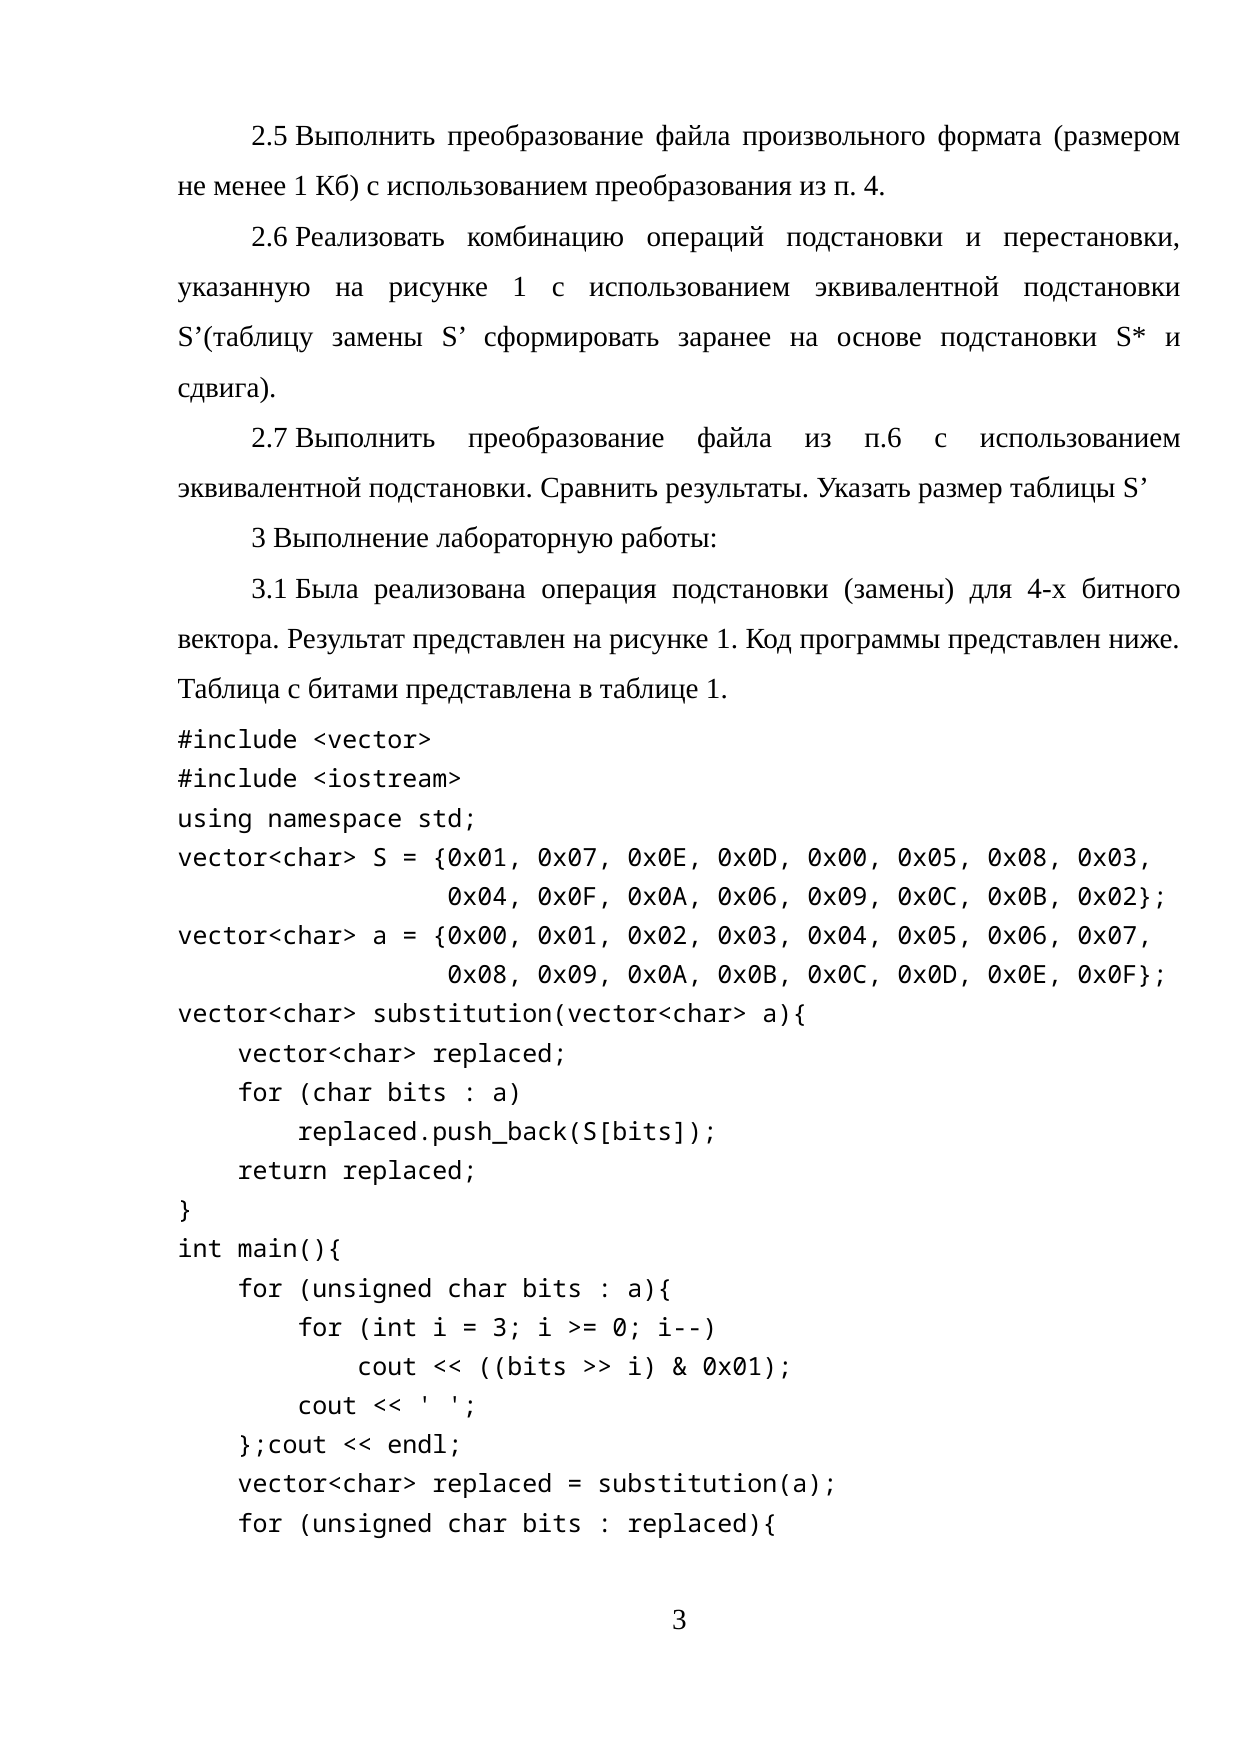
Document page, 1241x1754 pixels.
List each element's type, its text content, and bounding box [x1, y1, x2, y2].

text #include <iostream> [177, 761, 1181, 795]
text for (unsigned char bits : a){ [177, 1270, 1181, 1304]
text for (unsigned char bits : replaced){ [177, 1505, 1181, 1539]
text 0x04, 0x0F, 0x0A, 0x06, 0x09, 0x0C, 0x0B, 0x02}; [177, 878, 1181, 913]
list Выполнить преобразование файла произвольного формата (размером не менее 1 Кб) с использованием преобразования из п. 4. [177, 118, 1181, 202]
text #include <vector> [177, 722, 1181, 756]
list Выполнение лабораторную работы: [177, 521, 1181, 554]
list Реализовать комбинацию операций подстановки и перестановки, указанную на рисунке 1 с использованием эквивалентной подстановки S’(таблицу замены S’ сформировать заранее на основе подстановки S* и сдвига). [177, 219, 1181, 403]
list Была реализована операция подстановки (замены) для 4-х битного вектора. Результат представлен на рисунке 1. Код программы представлен ниже. Таблица с битами представлена в таблице 1. [177, 571, 1181, 705]
text cout << ' '; [177, 1388, 1181, 1422]
text 0x08, 0x09, 0x0A, 0x0B, 0x0C, 0x0D, 0x0E, 0x0F}; [177, 957, 1181, 991]
text vector<char> replaced; [177, 1035, 1181, 1069]
text } [177, 1192, 1181, 1226]
text return replaced; [177, 1153, 1181, 1187]
text vector<char> substitution(vector<char> a){ [177, 996, 1181, 1030]
list Выполнить преобразование файла из п.6 с использованием эквивалентной подстановки. Сравнить результаты. Указать размер таблицы S’ [177, 420, 1181, 504]
text cout << ((bits >> i) & 0x01); [177, 1348, 1181, 1383]
text vector<char> replaced = substitution(a); [177, 1466, 1181, 1500]
text vector<char> a = {0x00, 0x01, 0x02, 0x03, 0x04, 0x05, 0x06, 0x07, [177, 918, 1181, 952]
text using namespace std; [177, 800, 1181, 834]
text replaced.push_back(S[bits]); [177, 1113, 1181, 1148]
text int main(){ [177, 1231, 1181, 1265]
text };cout << endl; [177, 1427, 1181, 1461]
text for (int i = 3; i >= 0; i--) [177, 1309, 1181, 1343]
text vector<char> S = {0x01, 0x07, 0x0E, 0x0D, 0x00, 0x05, 0x08, 0x03, [177, 839, 1181, 873]
text for (char bits : a) [177, 1074, 1181, 1108]
